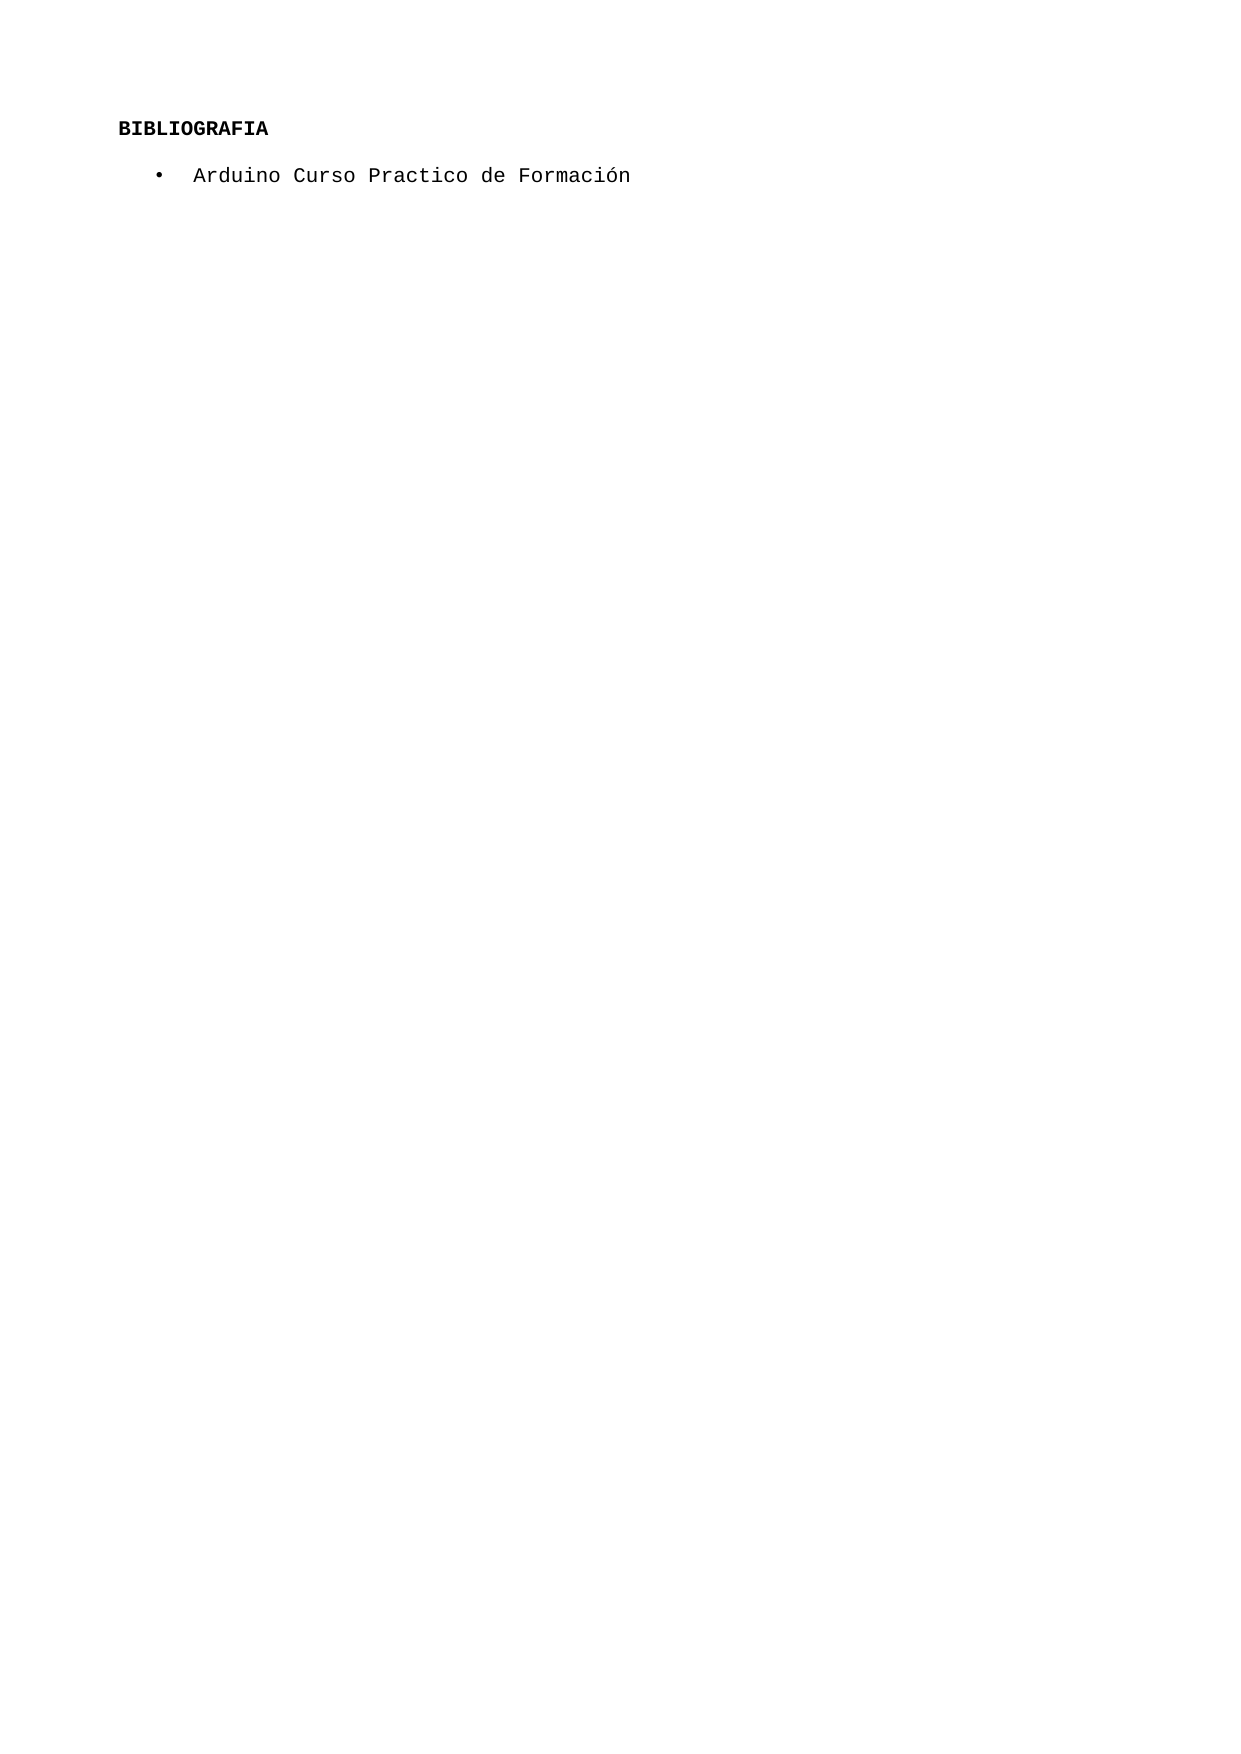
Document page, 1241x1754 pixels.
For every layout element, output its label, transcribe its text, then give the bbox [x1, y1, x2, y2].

list Arduino Curso Practico de Formación [156, 165, 1122, 189]
text BIBLIOGRAFIA [118, 118, 1122, 142]
